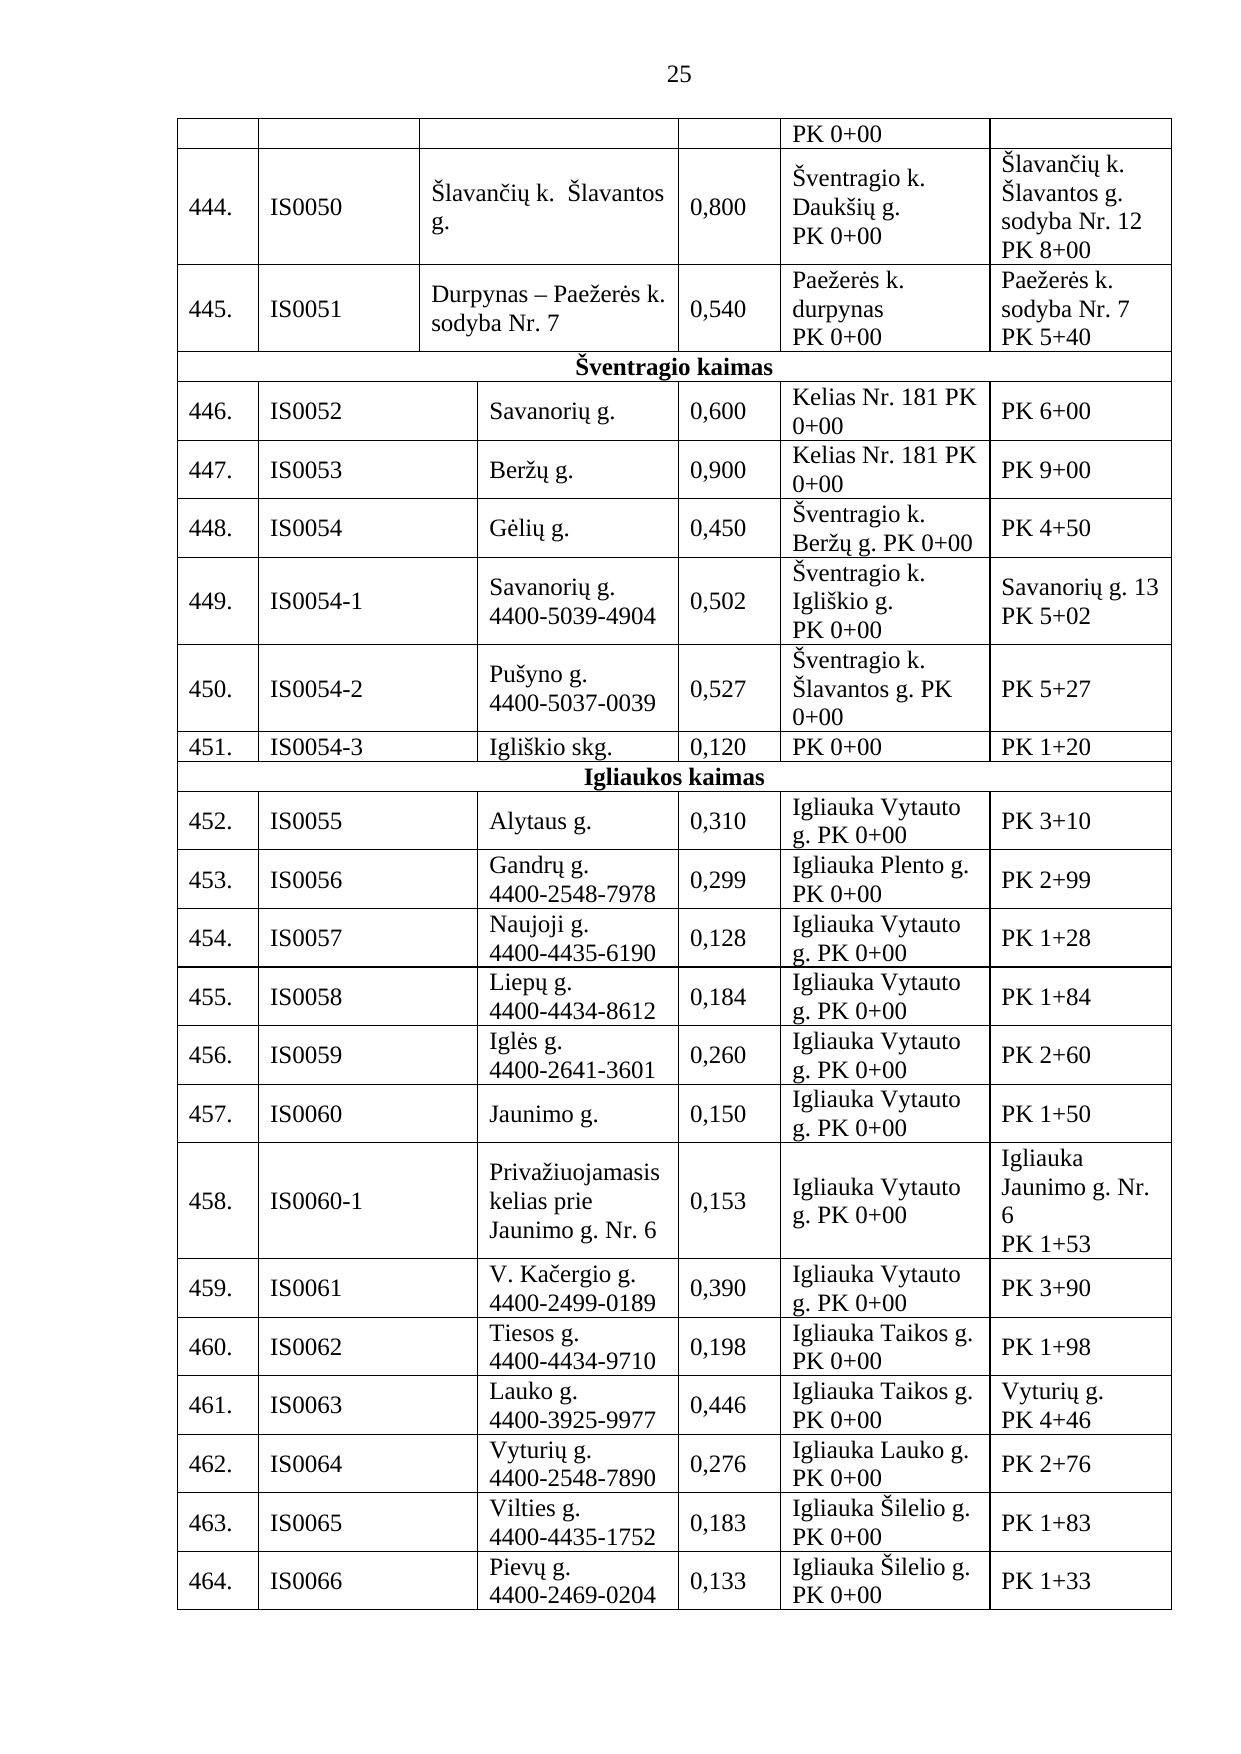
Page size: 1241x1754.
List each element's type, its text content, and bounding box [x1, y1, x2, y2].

table_cell 0,133 [679, 1552, 780, 1609]
table_cell 447. [178, 441, 258, 498]
table_cell 458. [178, 1143, 258, 1258]
table_cell PK 5+27 [991, 645, 1171, 731]
table_cell 464. [178, 1552, 258, 1609]
table_cell 454. [178, 909, 258, 966]
table_cell PK 0+00 [781, 119, 989, 148]
table_cell PK 4+50 [991, 499, 1171, 557]
table_cell IS0051 [259, 265, 419, 351]
table_cell Vyturių g. PK 4+46 [991, 1376, 1171, 1434]
table_cell Igliauka Plento g. PK 0+00 [781, 850, 989, 908]
table_cell PK 0+00 [781, 732, 989, 761]
table_cell Šventragio k. Igliškio g. PK 0+00 [781, 558, 989, 644]
table_cell [178, 119, 258, 148]
table_cell Naujoji g. 4400-4435-6190 [478, 909, 678, 966]
table_cell 0,150 [679, 1085, 780, 1142]
table_cell 449. [178, 558, 258, 644]
table_cell [679, 119, 780, 148]
table_cell Igliauka Jaunimo g. Nr. 6 PK 1+53 [991, 1143, 1171, 1258]
table_cell 0,184 [679, 968, 780, 1025]
table_cell IS0054-3 [259, 732, 477, 761]
table_cell Šlavančių k. Šlavantos g. sodyba Nr. 12 PK 8+00 [991, 149, 1171, 264]
table_cell IS0066 [259, 1552, 477, 1609]
table_cell 0,450 [679, 499, 780, 557]
table_cell 0,183 [679, 1493, 780, 1551]
table_cell Igliauka Vytauto g. PK 0+00 [781, 968, 989, 1025]
table_cell 456. [178, 1026, 258, 1083]
table_cell 459. [178, 1259, 258, 1317]
table_cell PK 2+60 [991, 1026, 1171, 1083]
table_cell Igliauka Vytauto g. PK 0+00 [781, 1085, 989, 1142]
table_cell PK 1+20 [991, 732, 1171, 761]
table_cell Igliauka Taikos g. PK 0+00 [781, 1318, 989, 1375]
table_cell 0,540 [679, 265, 780, 351]
table_cell Alytaus g. [478, 792, 678, 849]
table_cell Vyturių g. 4400-2548-7890 [478, 1435, 678, 1492]
table_cell Privažiuojamasis kelias prie Jaunimo g. Nr. 6 [478, 1143, 678, 1258]
table_cell Igliauka Šilelio g. PK 0+00 [781, 1552, 989, 1609]
table_cell IS0061 [259, 1259, 477, 1317]
table_cell IS0052 [259, 382, 477, 439]
table_cell IS0053 [259, 441, 477, 498]
table_cell [991, 119, 1171, 148]
table_cell Savanorių g. 4400-5039-4904 [478, 558, 678, 644]
table_cell Durpynas – Paežerės k. sodyba Nr. 7 [420, 265, 678, 351]
table_cell Vilties g. 4400-4435-1752 [478, 1493, 678, 1551]
table_cell Tiesos g. 4400-4434-9710 [478, 1318, 678, 1375]
table_cell PK 1+33 [991, 1552, 1171, 1609]
table_cell 0,128 [679, 909, 780, 966]
table_cell 0,310 [679, 792, 780, 849]
table_cell IS0054-1 [259, 558, 477, 644]
table_cell 0,198 [679, 1318, 780, 1375]
table_cell Igliauka Vytauto g. PK 0+00 [781, 1259, 989, 1317]
table_cell Igliauka Vytauto g. PK 0+00 [781, 1143, 989, 1258]
table_cell 450. [178, 645, 258, 731]
table_cell PK 1+98 [991, 1318, 1171, 1375]
table_cell Šventragio k. Beržų g. PK 0+00 [781, 499, 989, 557]
table_cell 461. [178, 1376, 258, 1434]
table_cell [259, 119, 419, 148]
table_cell IS0055 [259, 792, 477, 849]
table_cell Iglės g. 4400-2641-3601 [478, 1026, 678, 1083]
table_cell Liepų g. 4400-4434-8612 [478, 968, 678, 1025]
table_cell V. Kačergio g. 4400-2499-0189 [478, 1259, 678, 1317]
table_cell IS0065 [259, 1493, 477, 1551]
table_cell Kelias Nr. 181 PK 0+00 [781, 441, 989, 498]
table_cell IS0059 [259, 1026, 477, 1083]
table_cell 0,900 [679, 441, 780, 498]
table_cell IS0050 [259, 149, 419, 264]
table_cell IS0060-1 [259, 1143, 477, 1258]
table_cell 0,800 [679, 149, 780, 264]
table_cell PK 1+50 [991, 1085, 1171, 1142]
table_cell IS0057 [259, 909, 477, 966]
table_cell Jaunimo g. [478, 1085, 678, 1142]
table_cell PK 9+00 [991, 441, 1171, 498]
table_cell Igliauka Vytauto g. PK 0+00 [781, 909, 989, 966]
table_cell 0,600 [679, 382, 780, 439]
table_cell 0,153 [679, 1143, 780, 1258]
table_cell IS0054-2 [259, 645, 477, 731]
table_cell PK 3+10 [991, 792, 1171, 849]
table_cell Igliauka Vytauto g. PK 0+00 [781, 1026, 989, 1083]
table_cell Beržų g. [478, 441, 678, 498]
table_cell 0,390 [679, 1259, 780, 1317]
table_cell IS0054 [259, 499, 477, 557]
table_cell Igliaukos kaimas [178, 762, 1171, 791]
table_cell Igliauka Taikos g. PK 0+00 [781, 1376, 989, 1434]
table_cell Igliauka Šilelio g. PK 0+00 [781, 1493, 989, 1551]
table_cell IS0060 [259, 1085, 477, 1142]
table_cell [420, 119, 678, 148]
table_cell 444. [178, 149, 258, 264]
table_cell 0,299 [679, 850, 780, 908]
table_cell 0,502 [679, 558, 780, 644]
table_cell 0,276 [679, 1435, 780, 1492]
table_cell Pievų g. 4400-2469-0204 [478, 1552, 678, 1609]
table_cell 452. [178, 792, 258, 849]
table_cell Šlavančių k. Šlavantos g. [420, 149, 678, 264]
table_cell PK 1+84 [991, 968, 1171, 1025]
table_cell Šventragio k. Daukšių g. PK 0+00 [781, 149, 989, 264]
table_cell Šventragio k. Šlavantos g. PK 0+00 [781, 645, 989, 731]
table_cell Kelias Nr. 181 PK 0+00 [781, 382, 989, 439]
table_cell Savanorių g. 13 PK 5+02 [991, 558, 1171, 644]
table_cell Igliauka Lauko g. PK 0+00 [781, 1435, 989, 1492]
table_cell PK 2+76 [991, 1435, 1171, 1492]
table_cell Gėlių g. [478, 499, 678, 557]
table_cell PK 2+99 [991, 850, 1171, 908]
table_cell 455. [178, 968, 258, 1025]
table_cell 448. [178, 499, 258, 557]
table_cell IS0062 [259, 1318, 477, 1375]
table_cell Lauko g. 4400-3925-9977 [478, 1376, 678, 1434]
table_cell 457. [178, 1085, 258, 1142]
table_cell 446. [178, 382, 258, 439]
table_cell 453. [178, 850, 258, 908]
table_cell IS0063 [259, 1376, 477, 1434]
table_cell Igliauka Vytauto g. PK 0+00 [781, 792, 989, 849]
table_cell Savanorių g. [478, 382, 678, 439]
table_cell IS0064 [259, 1435, 477, 1492]
table_cell 451. [178, 732, 258, 761]
table_cell 445. [178, 265, 258, 351]
table_cell 462. [178, 1435, 258, 1492]
table_cell Pušyno g. 4400-5037-0039 [478, 645, 678, 731]
table_cell Paežerės k. sodyba Nr. 7 PK 5+40 [991, 265, 1171, 351]
table_cell IS0058 [259, 968, 477, 1025]
table_cell 460. [178, 1318, 258, 1375]
table_cell PK 1+83 [991, 1493, 1171, 1551]
table_cell IS0056 [259, 850, 477, 908]
table_cell PK 3+90 [991, 1259, 1171, 1317]
table_cell Šventragio kaimas [178, 352, 1171, 381]
table_cell Igliškio skg. [478, 732, 678, 761]
table_cell 463. [178, 1493, 258, 1551]
table_cell Gandrų g. 4400-2548-7978 [478, 850, 678, 908]
table_cell PK 6+00 [991, 382, 1171, 439]
table_cell PK 1+28 [991, 909, 1171, 966]
table_cell 0,446 [679, 1376, 780, 1434]
table_cell 0,527 [679, 645, 780, 731]
table_cell 0,260 [679, 1026, 780, 1083]
table_cell 0,120 [679, 732, 780, 761]
table_cell Paežerės k. durpynas PK 0+00 [781, 265, 989, 351]
